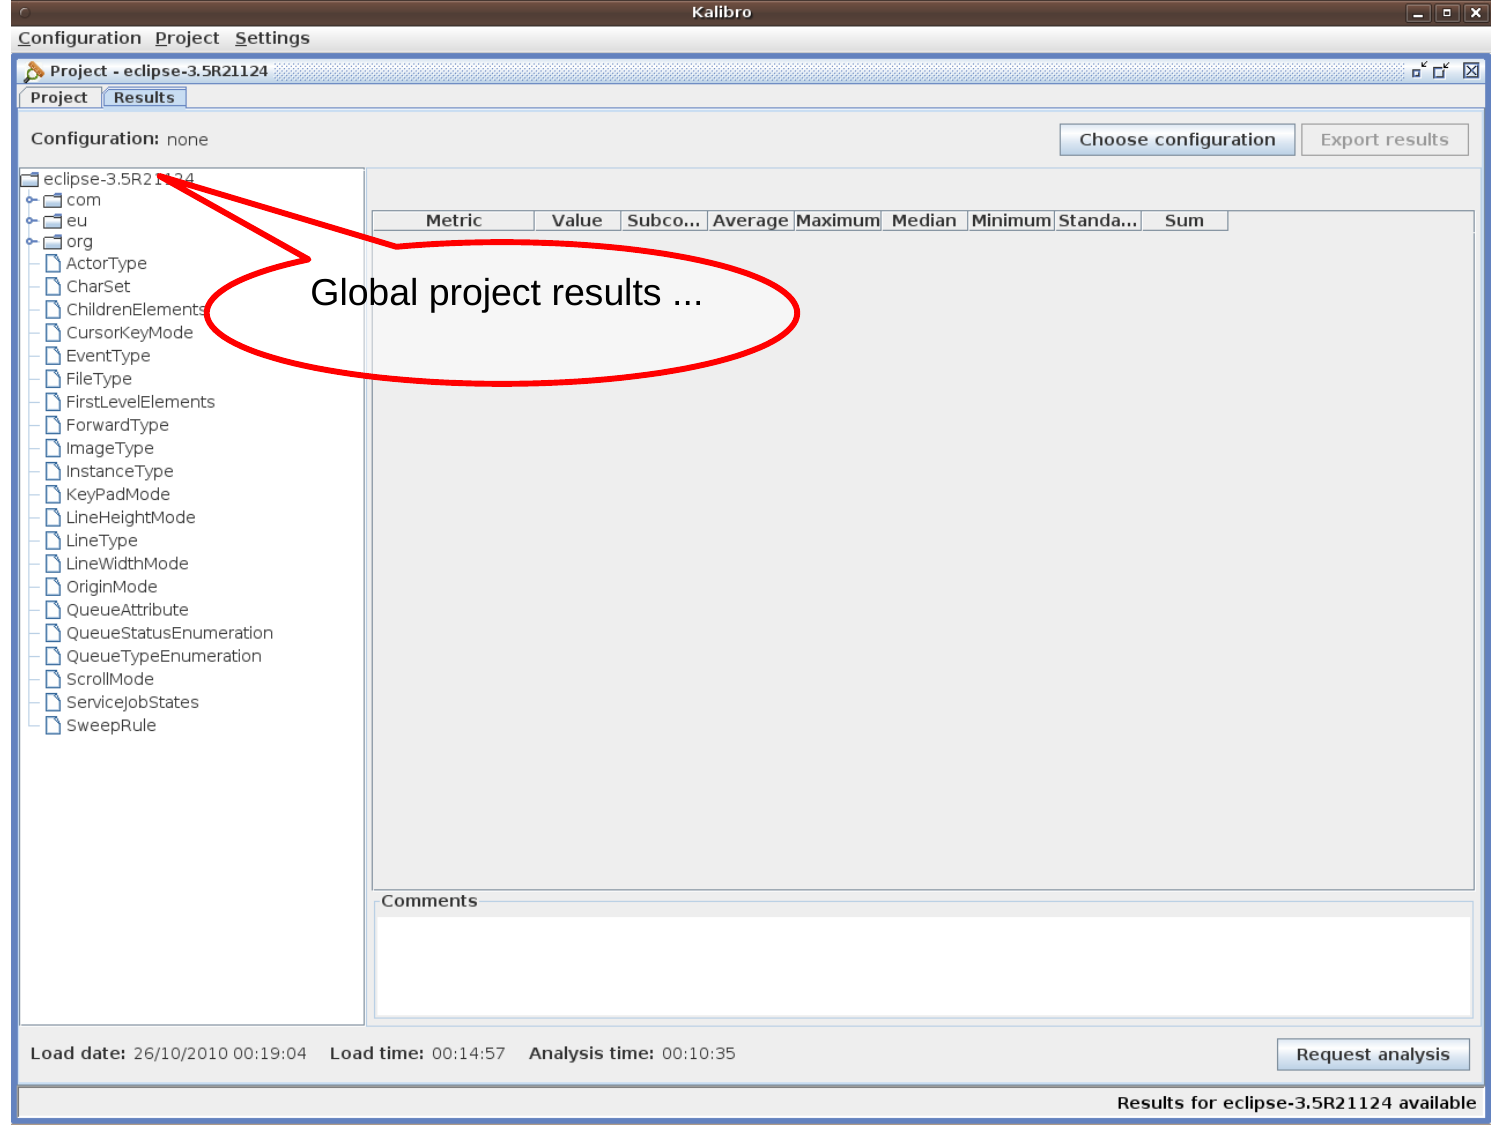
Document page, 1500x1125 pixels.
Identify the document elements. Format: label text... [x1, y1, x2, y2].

text_box Global project results ... [159, 176, 798, 384]
picture [11, 0, 1491, 1125]
